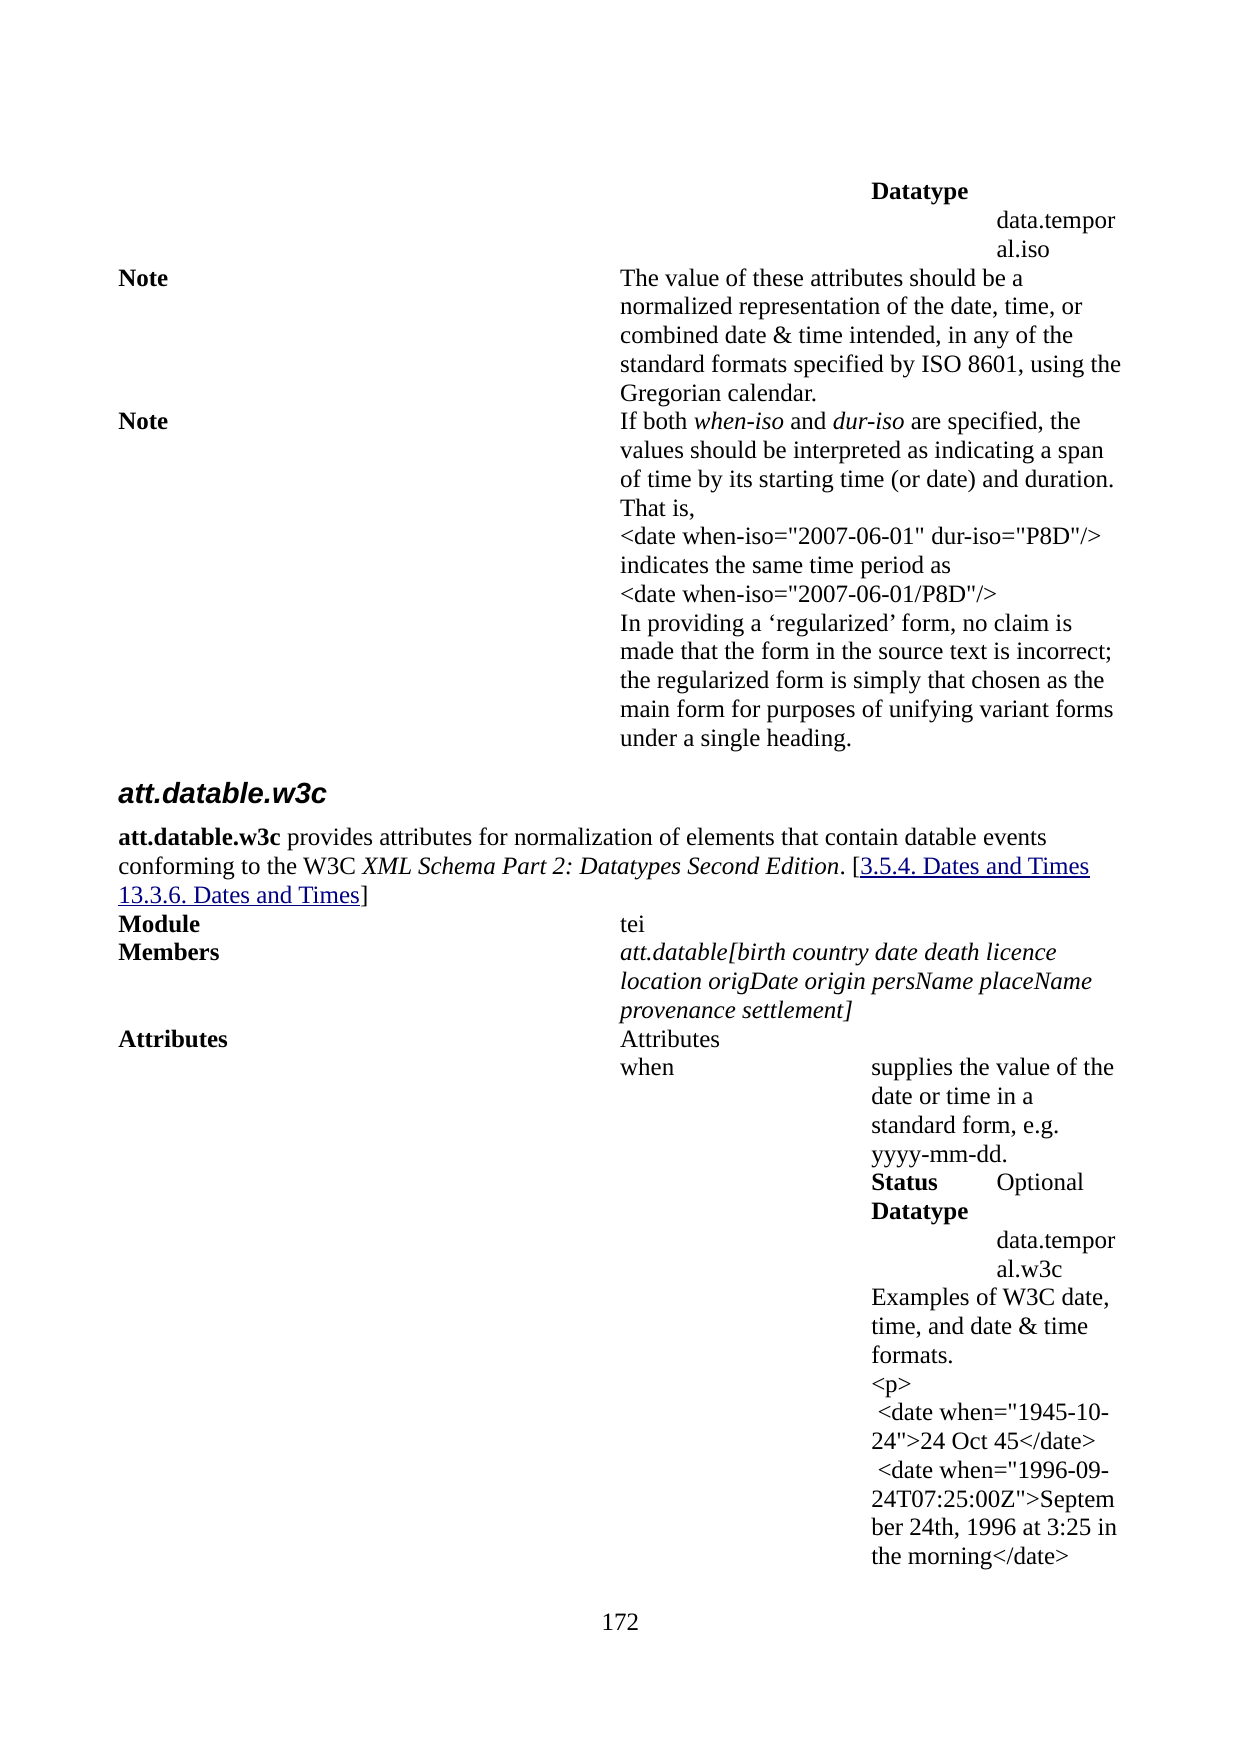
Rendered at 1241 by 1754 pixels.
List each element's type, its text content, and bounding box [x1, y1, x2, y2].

table_cell [620, 176, 871, 263]
table_cell Datatype [871, 1196, 996, 1282]
table_cell Members [118, 938, 620, 1024]
table_header supplies the value of the date or time in a standard form, e.g. yyyy-mm-dd. [871, 1053, 1122, 1168]
table_header att.datable.w3c provides attributes for normalization of elements that contain datable events conforming to the W3C XML Schema Part 2: Datatypes Second Edition. [3.5.4. Dates and Times 13.3.6. Dates and Times] [118, 823, 1122, 909]
table_cell The value of these attributes should be a normalized representation of the date, time, or combined date & time intended, in any of the standard formats specified by ISO 8601, using the Gregorian calendar. [620, 263, 1122, 406]
table_cell [118, 176, 620, 263]
table_cell Attributes [620, 1024, 1122, 1053]
subtitle att.datable.w3c [118, 776, 1122, 810]
table_cell Datatype [871, 176, 996, 263]
table_cell Attributes [118, 1024, 620, 1570]
table_cell Note [118, 263, 620, 406]
table_header Status [871, 1168, 996, 1196]
table_cell att.datable[birth country date death licence location origDate origin persName placeName provenance settlement] [620, 938, 1122, 1024]
table_cell data.temporal.iso [996, 176, 1122, 263]
table_cell If both when-iso and dur-iso are specified, the values should be interpreted as indicating a span of time by its starting time (or date) and duration. That is, <date when-iso="2007-06-01" dur-iso="P8D"/> indicates the same time period as <date when-iso="2007-06-01/P8D"/> In providing a ‘regularized’ form, no claim is made that the form in the source text is incorrect; the regularized form is simply that chosen as the main form for purposes of unifying variant forms under a single heading. [620, 406, 1122, 751]
table_cell tei [620, 909, 1122, 937]
table_header when [620, 1053, 871, 1570]
table_cell Note [118, 406, 620, 751]
table_cell Module [118, 909, 620, 937]
table_cell Examples of W3C date, time, and date & time formats. <p> <date when="1945-10-24">24 Oct 45</date> <date when="1996-09-24T07:25:00Z">September 24th, 1996 at 3:25 in the morning</date> [871, 1283, 1122, 1570]
table_header Optional [996, 1168, 1122, 1196]
table_cell data.temporal.w3c [996, 1196, 1122, 1282]
